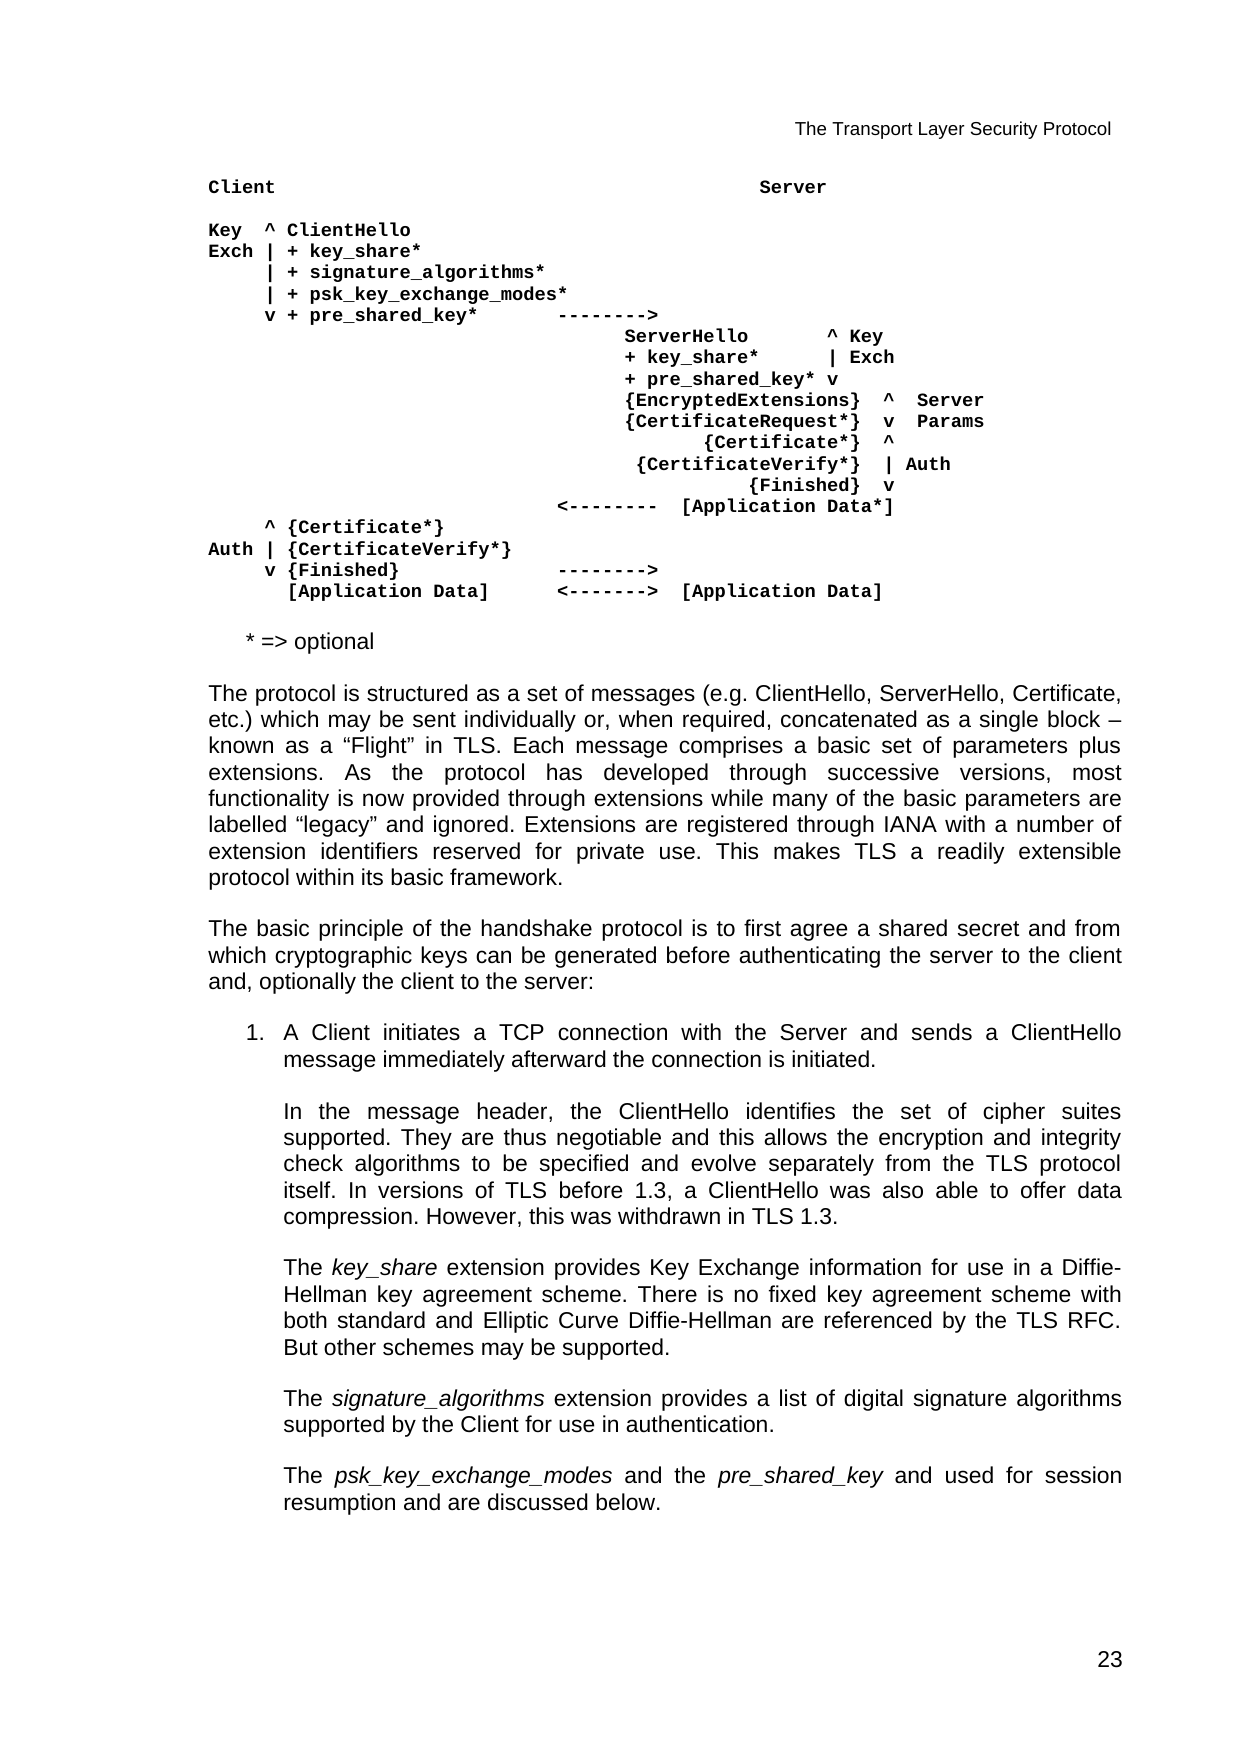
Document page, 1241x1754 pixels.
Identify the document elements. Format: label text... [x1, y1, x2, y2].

text | + signature_algorithms* [208, 263, 1122, 284]
text + key_share* | Exch [208, 348, 1122, 369]
text The protocol is structured as a set of messages (e.g. ClientHello, ServerHello, Certificate, etc.) which may be sent individually or, when required, concatenated as a single block – known as a “Flight” in TLS. Each message comprises a basic set of parameters plus extensions. As the protocol has developed through successive versions, most functionality is now provided through extensions while many of the basic parameters are labelled “legacy” and ignored. Extensions are registered through IANA with a number of extension identifiers reserved for private use. This makes TLS a readily extensible protocol within its basic framework. [208, 679, 1122, 890]
text ServerHello ^ Key [208, 327, 1122, 348]
text + pre_shared_key* v [208, 369, 1122, 391]
text {Certificate*} ^ [208, 433, 1122, 454]
text Client Server [208, 178, 1122, 199]
text * => optional [246, 628, 1122, 654]
text {Finished} v [208, 476, 1122, 497]
text v + pre_shared_key* --------> [208, 306, 1122, 327]
text The signature_algorithms extension provides a list of digital signature algorithms supported by the Client for use in authentication. [283, 1385, 1122, 1437]
text {CertificateVerify*} | Auth [208, 454, 1122, 476]
text The key_share extension provides Key Exchange information for use in a Diffie-Hellman key agreement scheme. There is no fixed key agreement scheme with both standard and Elliptic Curve Diffie-Hellman are referenced by the TLS RFC. But other schemes may be supported. [283, 1254, 1122, 1360]
text v {Finished} --------> [208, 561, 1122, 582]
text {CertificateRequest*} v Params [208, 412, 1122, 433]
text The psk_key_exchange_modes and the pre_shared_key and used for session resumption and are discussed below. [283, 1462, 1122, 1515]
list A Client initiates a TCP connection with the Server and sends a ClientHello message immediately afterward the connection is initiated. [246, 1019, 1122, 1072]
text ^ {Certificate*} [208, 518, 1122, 539]
text [Application Data] <-------> [Application Data] [208, 582, 1122, 603]
text {EncryptedExtensions} ^ Server [208, 391, 1122, 412]
text In the message header, the ClientHello identifies the set of cipher suites supported. They are thus negotiable and this allows the encryption and integrity check algorithms to be specified and evolve separately from the TLS protocol itself. In versions of TLS before 1.3, a ClientHello was also able to offer data compression. However, this was withdrawn in TLS 1.3. [283, 1098, 1122, 1229]
text The basic principle of the handshake protocol is to first agree a shared secret and from which cryptographic keys can be generated before authenticating the server to the client and, optionally the client to the server: [208, 915, 1122, 994]
text <-------- [Application Data*] [208, 497, 1122, 518]
text Auth | {CertificateVerify*} [208, 539, 1122, 561]
text | + psk_key_exchange_modes* [208, 284, 1122, 306]
text Exch | + key_share* [208, 242, 1122, 263]
text Key ^ ClientHello [208, 221, 1122, 242]
